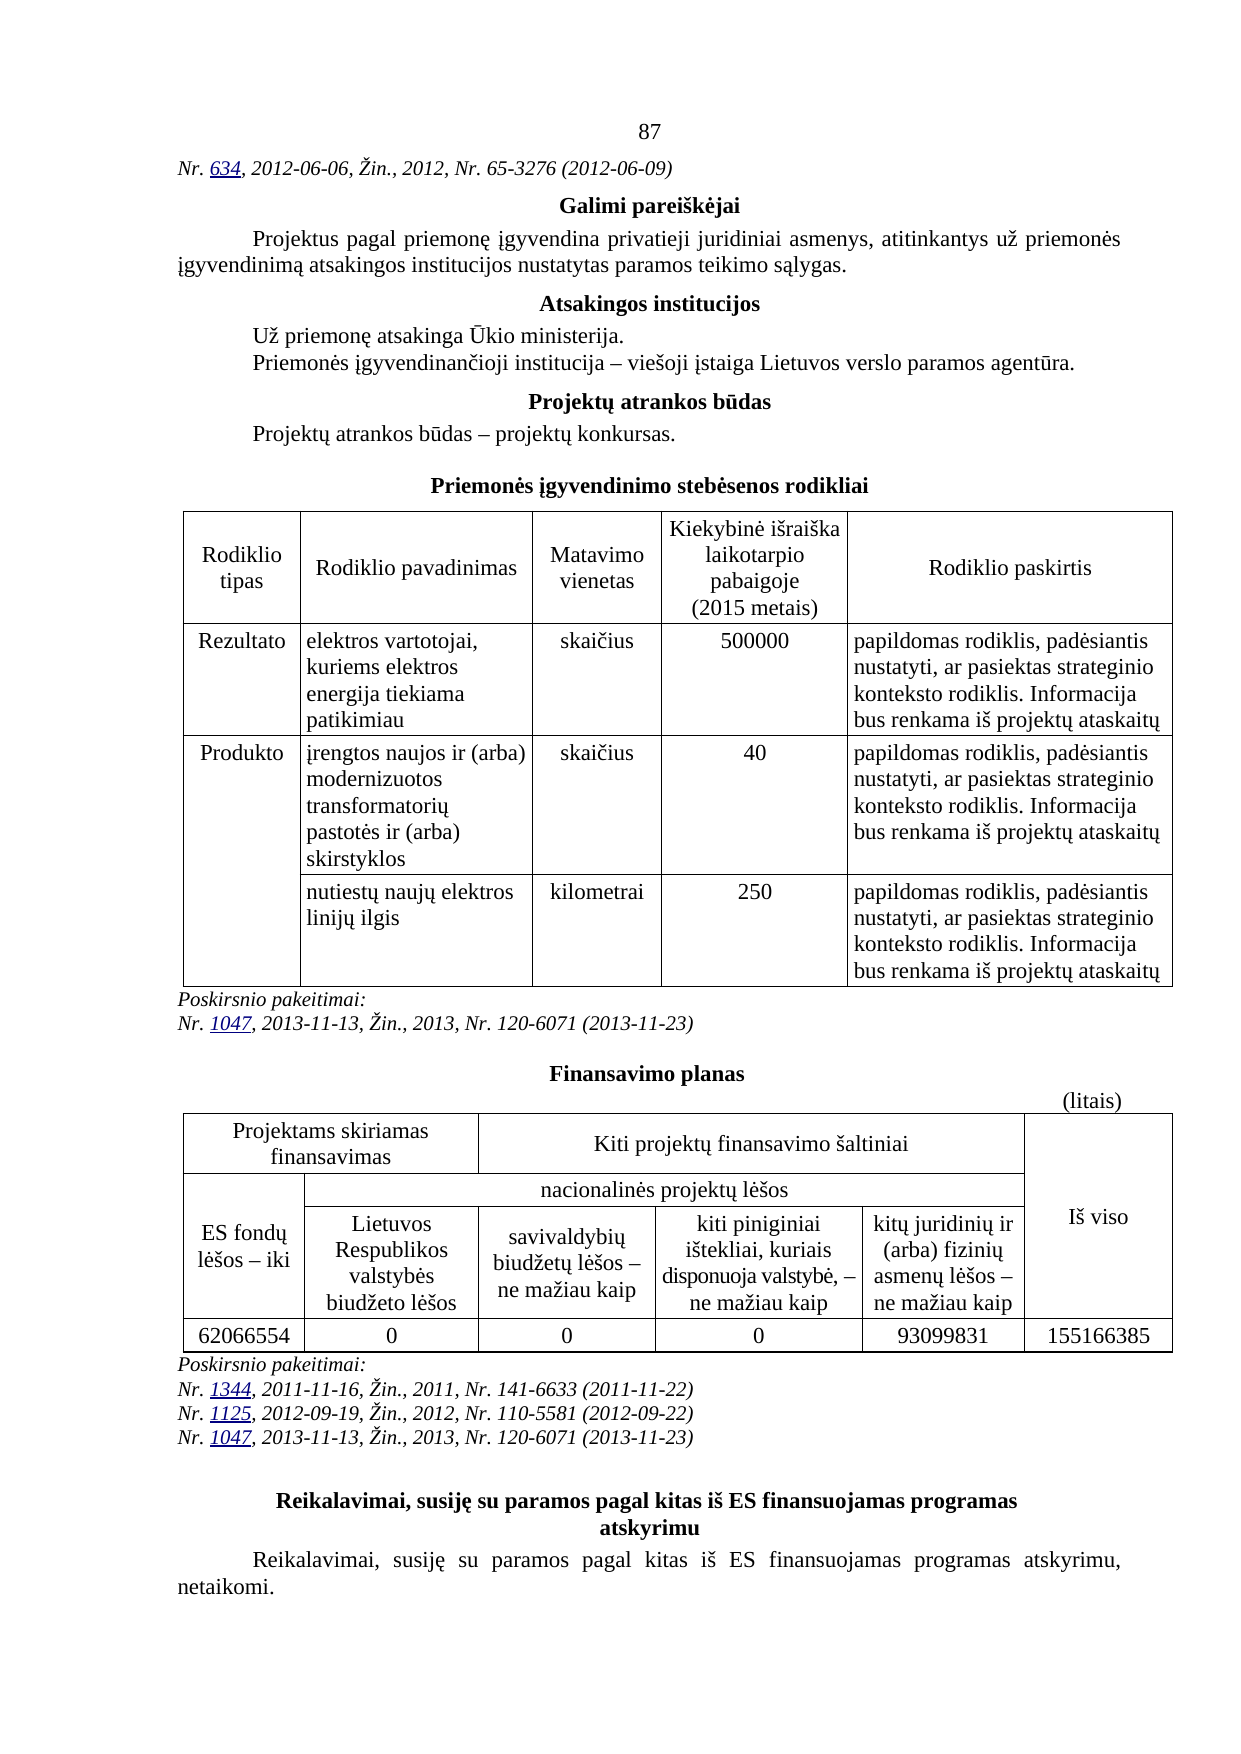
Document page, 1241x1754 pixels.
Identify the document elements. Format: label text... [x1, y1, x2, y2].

table_cell 40 [662, 736, 847, 874]
table_cell elektros vartotojai, kuriems elektros energija tiekiama patikimiau [301, 624, 532, 735]
table_header Kiekybinė išraiška laikotarpio pabaigoje (2015 metais) [662, 512, 847, 623]
table_cell papildomas rodiklis, padėsiantis nustatyti, ar pasiektas strateginio konteksto rodiklis. Informacija bus renkama iš projektų ataskaitų [848, 624, 1172, 735]
text Projektus pagal priemonę įgyvendina privatieji juridiniai asmenys, atitinkantys už priemonės įgyvendinimą atsakingos institucijos nustatytas paramos teikimo sąlygas. [177, 225, 1122, 277]
text Nr. 1125, 2012-09-19, Žin., 2012, Nr. 110-5581 (2012-09-22) [177, 1401, 1122, 1424]
table_cell kilometrai [533, 875, 661, 986]
text Projektų atrankos būdas – projektų konkursas. [177, 420, 1122, 447]
table_cell kitų juridinių ir (arba) fizinių asmenų lėšos – ne mažiau kaip [863, 1207, 1024, 1318]
table_header Matavimo vienetas [533, 512, 661, 623]
table_cell Produkto [184, 736, 300, 986]
text Nr. 634, 2012-06-06, Žin., 2012, Nr. 65-3276 (2012-06-09) [177, 156, 1122, 180]
table_cell 62066554 [184, 1319, 304, 1351]
text Reikalavimai, susiję su paramos pagal kitas iš ES finansuojamas programas atskyrimu [177, 1461, 1122, 1540]
table_cell papildomas rodiklis, padėsiantis nustatyti, ar pasiektas strateginio konteksto rodiklis. Informacija bus renkama iš projektų ataskaitų [848, 875, 1172, 986]
text Nr. 1047, 2013-11-13, Žin., 2013, Nr. 120-6071 (2013-11-23) [177, 1011, 1122, 1035]
table_cell 93099831 [863, 1319, 1024, 1351]
table_cell nacionalinės projektų lėšos [305, 1174, 1024, 1206]
text Priemonės įgyvendinimo stebėsenos rodikliai [177, 472, 1122, 498]
table_header Rodiklio tipas [184, 512, 300, 623]
table_cell 0 [656, 1319, 862, 1351]
table_cell 250 [662, 875, 847, 986]
table_header Rodiklio pavadinimas [301, 512, 532, 623]
text Poskirsnio pakeitimai: [177, 1352, 1122, 1376]
table_cell Rezultato [184, 624, 300, 735]
table_cell Lietuvos Respublikos valsty­bės biudžeto lėšos [305, 1207, 478, 1318]
text Projektų atrankos būdas [177, 388, 1122, 414]
text Galimi pareiškėjai [177, 192, 1122, 218]
text Atsakingos institucijos [177, 290, 1122, 316]
table_cell 500000 [662, 624, 847, 735]
table_cell kiti piniginiai ištekliai, kuriais disponuoja valstybė, – ne mažiau kaip [656, 1207, 862, 1318]
table_cell skaičius [533, 736, 661, 874]
text Nr. 1047, 2013-11-13, Žin., 2013, Nr. 120-6071 (2013-11-23) [177, 1424, 1122, 1449]
table_header Projektams skiriamas finansavimas [184, 1114, 478, 1173]
table_cell papildomas rodiklis, padėsiantis nustatyti, ar pasiektas strateginio konteksto rodiklis. Informacija bus renkama iš projektų ataskaitų [848, 736, 1172, 874]
text (litais) [177, 1087, 1122, 1113]
text Poskirsnio pakeitimai: [177, 987, 1122, 1011]
text Reikalavimai, susiję su paramos pagal kitas iš ES finansuojamas programas atskyrimu, netaikomi. [177, 1546, 1122, 1599]
text Finansavimo planas [177, 1060, 1122, 1087]
table_cell įrengtos naujos ir (arba) modernizuotos transformatorių pastotės ir (arba) skirstyklos [301, 736, 532, 874]
text Nr. 1344, 2011-11-16, Žin., 2011, Nr. 141-6633 (2011-11-22) [177, 1376, 1122, 1401]
table_cell 0 [479, 1319, 655, 1351]
table_header Iš viso [1025, 1114, 1172, 1318]
table_cell 155166385 [1025, 1319, 1172, 1351]
table_cell savivaldybių biudžetų lėšos – ne mažiau kaip [479, 1207, 655, 1318]
table_cell nutiestų naujų elektros linijų ilgis [301, 875, 532, 986]
text Už priemonę atsakinga Ūkio ministerija. [177, 323, 1122, 349]
table_header Kiti projektų finansavimo šaltiniai [479, 1114, 1024, 1173]
table_cell 0 [305, 1319, 478, 1351]
table_cell skaičius [533, 624, 661, 735]
table_header Rodiklio paskirtis [848, 512, 1172, 623]
table_cell ES fondų lėšos – iki [184, 1174, 304, 1318]
text Priemonės įgyvendinančioji institucija – viešoji įstaiga Lietuvos verslo paramos agentūra. [177, 349, 1122, 375]
